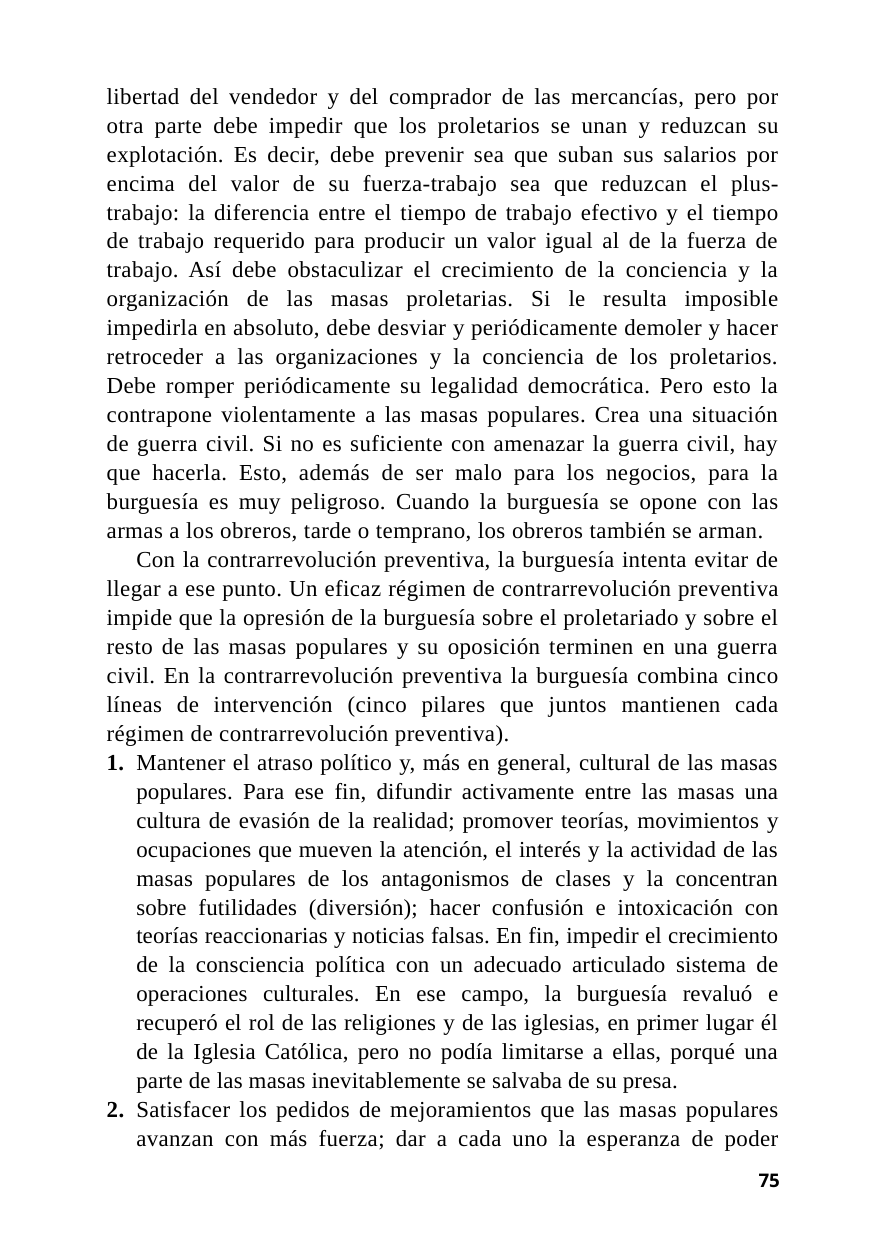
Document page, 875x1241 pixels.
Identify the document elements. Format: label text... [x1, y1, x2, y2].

text libertad del vendedor y del comprador de las mercancías, pero por otra parte debe impedir que los proletarios se unan y reduzcan su explotación. Es decir, debe prevenir sea que suban sus salarios por encima del valor de su fuerza-trabajo sea que reduzcan el plus-trabajo: la diferencia entre el tiempo de trabajo efectivo y el tiempo de trabajo requerido para producir un valor igual al de la fuerza de trabajo. Así debe obstaculizar el crecimiento de la conciencia y la organización de las masas proletarias. Si le resulta imposible impedirla en absoluto, debe desviar y periódicamente demoler y hacer retroceder a las organizaciones y la conciencia de los proletarios. Debe romper periódicamente su legalidad democrática. Pero esto la contrapone violentamente a las masas populares. Crea una situación de guerra civil. Si no es suficiente con amenazar la guerra civil, hay que hacerla. Esto, además de ser malo para los negocios, para la burguesía es muy peligroso. Cuando la burguesía se opone con las armas a los obreros, tarde o temprano, los obreros también se arman. [106, 83, 779, 543]
text 1. Mantener el atraso político y, más en general, cultural de las masas populares. Para ese fin, difundir activamente entre las masas una cultura de evasión de la realidad; promover teorías, movimientos y ocupaciones que mueven la atención, el interés y la actividad de las masas populares de los antagonismos de clases y la concentran sobre futilidades (diversión); hacer confusión e intoxicación con teorías reaccionarias y noticias falsas. En fin, impedir el crecimiento de la consciencia política con un adecuado articulado sistema de operaciones culturales. En ese campo, la burguesía revaluó e recuperó el rol de las religiones y de las iglesias, en primer lugar él de la Iglesia Católica, pero no podía limitarse a ellas, porqué una parte de las masas inevitablemente se salvaba de su presa. [106, 749, 779, 1094]
text 2. Satisfacer los pedidos de mejoramientos que las masas populares avanzan con más fuerza; dar a cada uno la esperanza de poder [106, 1096, 779, 1152]
text Con la contrarrevolución preventiva, la burguesía intenta evitar de llegar a ese punto. Un eficaz régimen de contrarrevolución preventiva impide que la opresión de la burguesía sobre el proletariado y sobre el resto de las masas populares y su oposición terminen en una guerra civil. En la contrarrevolución preventiva la burguesía combina cinco líneas de intervención (cinco pilares que juntos mantienen cada régimen de contrarrevolución preventiva). [106, 546, 779, 746]
